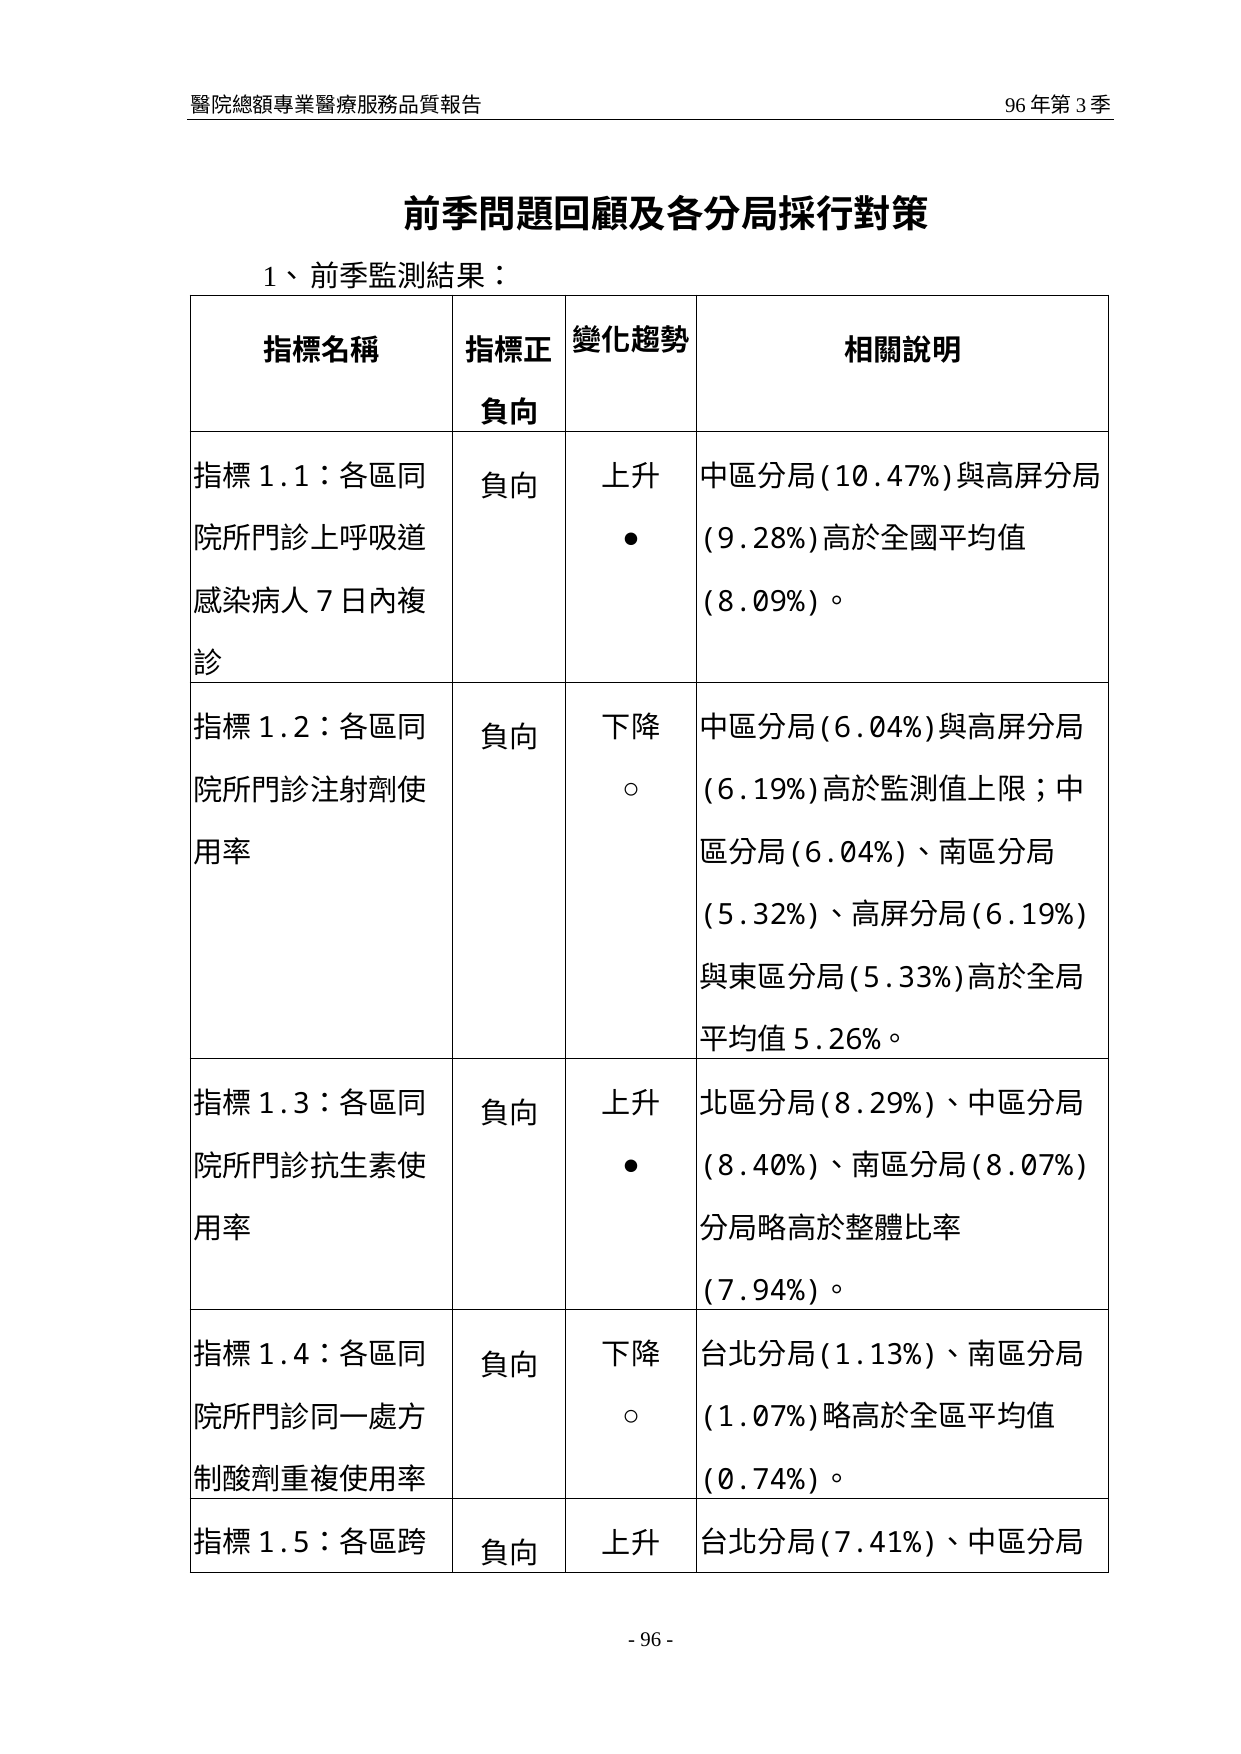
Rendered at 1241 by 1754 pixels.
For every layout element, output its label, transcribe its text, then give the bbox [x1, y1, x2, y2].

table_cell 下降 ○ [566, 1310, 696, 1498]
table_cell 指標1.3：各區同院所門診抗生素使用率 [191, 1059, 452, 1309]
table_cell 負向 [453, 1310, 565, 1498]
table_cell 中區分局(10.47%)與高屏分局(9.28%)高於全國平均值(8.09%)。 [697, 432, 1108, 682]
table_cell 台北分局(1.13%)、南區分局(1.07%)略高於全區平均值(0.74%)。 [697, 1310, 1108, 1498]
table_cell 上升 [566, 1499, 696, 1572]
table_cell 負向 [453, 1059, 565, 1309]
table_cell 指標1.2：各區同院所門診注射劑使用率 [191, 683, 452, 1058]
table_cell 台北分局(7.41%)、中區分局 [697, 1499, 1108, 1572]
table_cell 指標1.1：各區同院所門診上呼吸道感染病人7日內複診 [191, 432, 452, 682]
table_header 變化趨勢 [566, 296, 696, 431]
table_cell 負向 [453, 683, 565, 1058]
table_cell 負向 [453, 432, 565, 682]
table_cell 上升 ● [566, 432, 696, 682]
table_cell 下降 ○ [566, 683, 696, 1058]
list 前季監測結果： [262, 232, 1114, 294]
subtitle 前季問題回顧及各分局採行對策 [218, 169, 1114, 232]
table_cell 中區分局(6.04%)與高屏分局(6.19%)高於監測值上限；中區分局(6.04%)、南區分局(5.32%)、高屏分局(6.19%)與東區分局(5.33%)高於全局平均值5.26%。 [697, 683, 1108, 1058]
table_header 指標正負向 [453, 296, 565, 431]
table_cell 指標1.5：各區跨 [191, 1499, 452, 1572]
table_cell 負向 [453, 1499, 565, 1572]
table_header 指標名稱 [191, 296, 452, 431]
table_cell 上升 ● [566, 1059, 696, 1309]
table_cell 北區分局(8.29%)、中區分局(8.40%)、南區分局(8.07%)分局略高於整體比率(7.94%)。 [697, 1059, 1108, 1309]
table_header 相關說明 [697, 296, 1108, 431]
table_cell 指標1.4：各區同院所門診同一處方制酸劑重複使用率 [191, 1310, 452, 1498]
